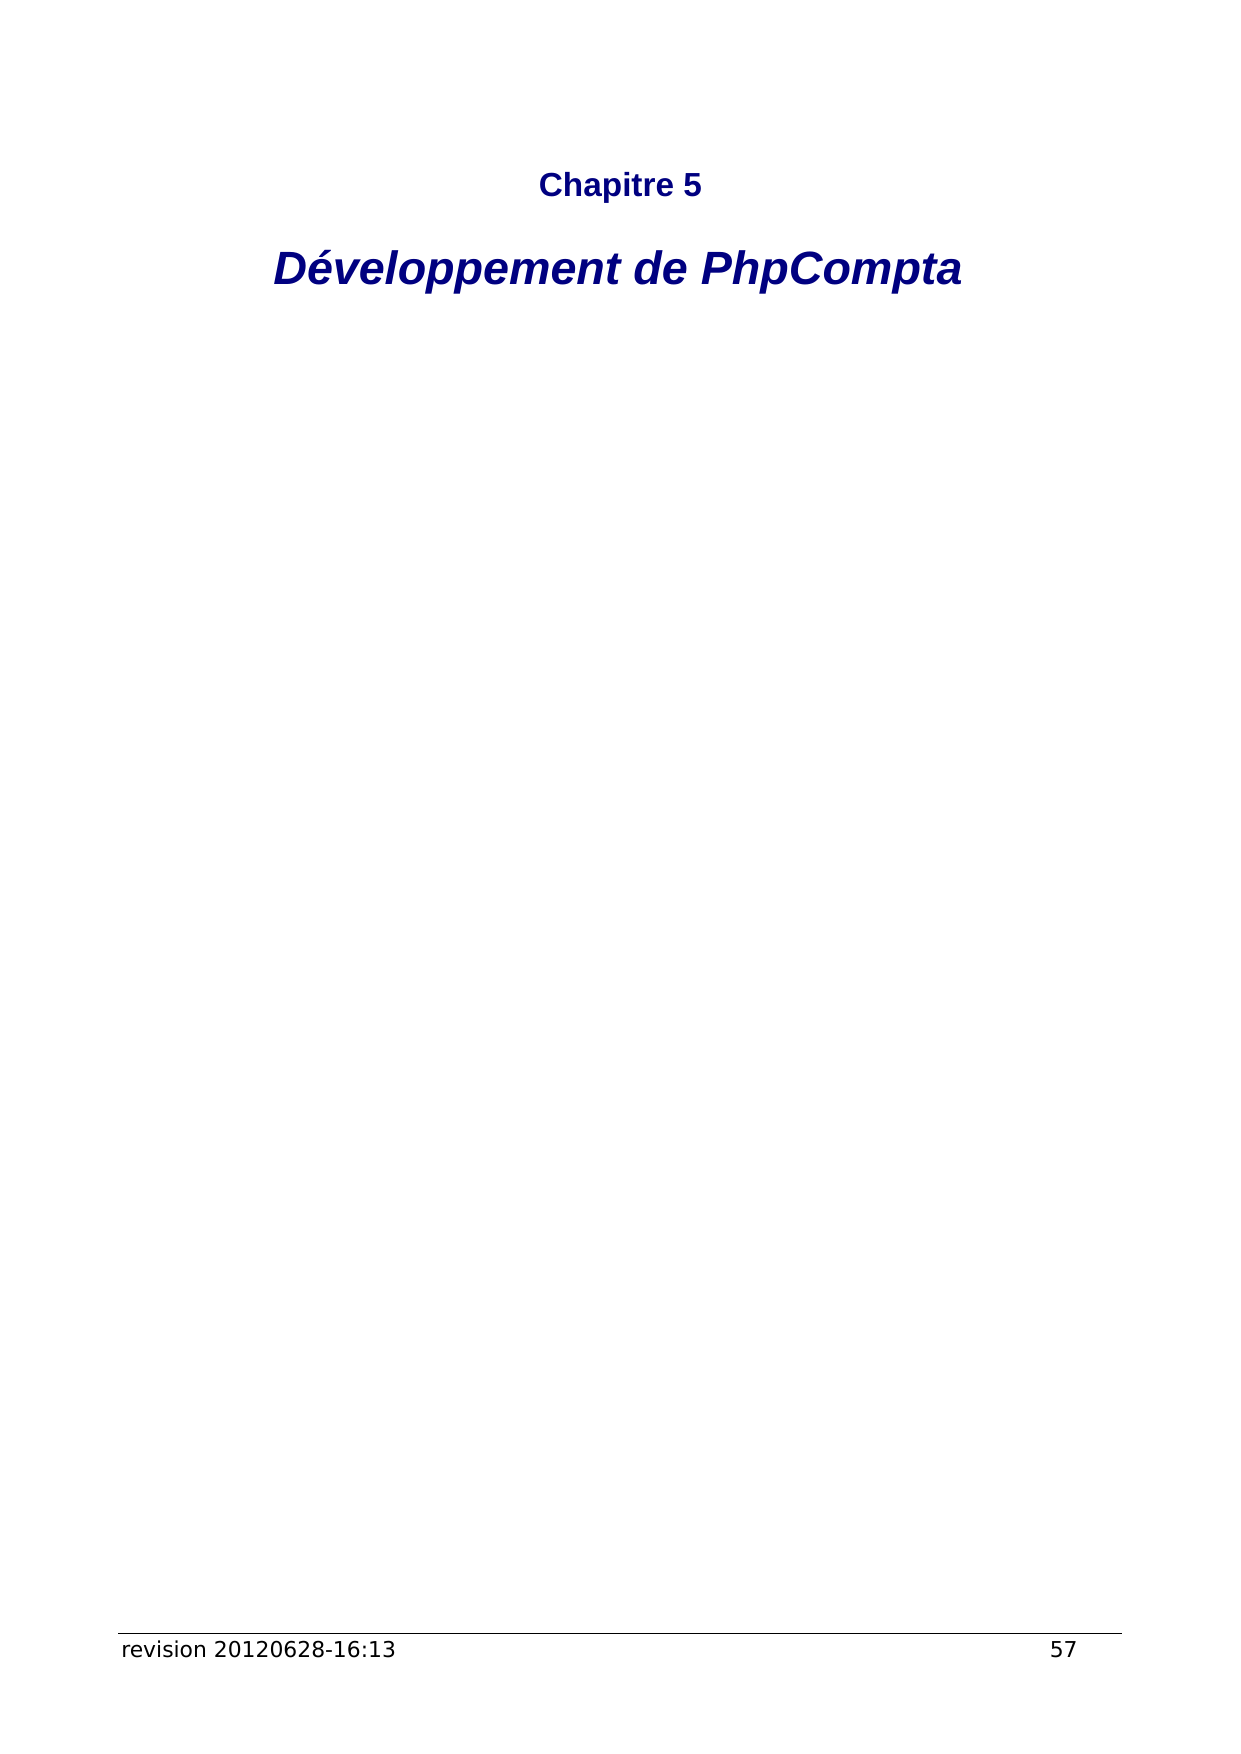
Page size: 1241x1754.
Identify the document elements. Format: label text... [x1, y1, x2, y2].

subtitle Développement de PhpCompta [118, 241, 1122, 294]
subtitle Chapitre 5 [118, 164, 1122, 203]
